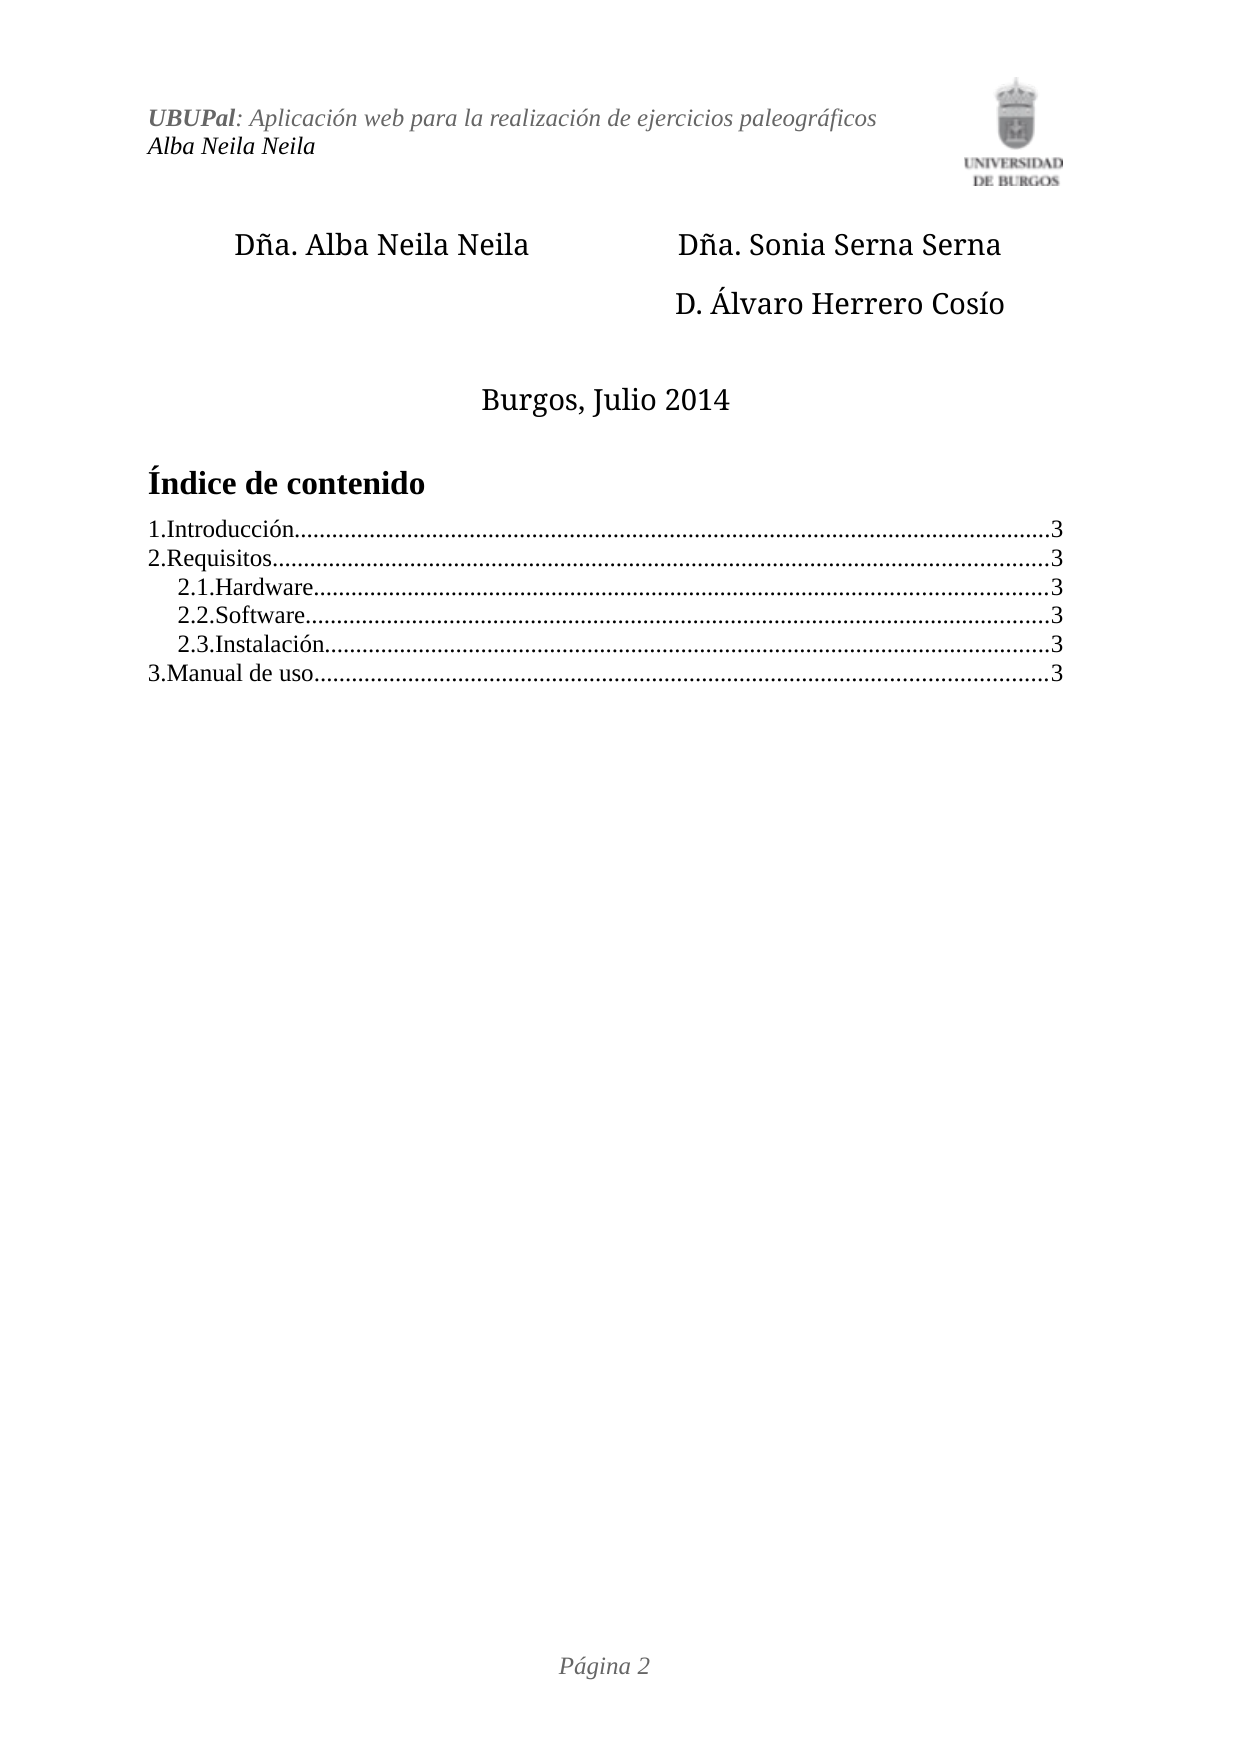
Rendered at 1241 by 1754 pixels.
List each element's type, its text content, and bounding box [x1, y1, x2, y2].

table_cell Dña. Alba Neila Neila [148, 218, 616, 329]
text 1.Introducción 3 [148, 514, 1063, 543]
text 2.3.Instalación 3 [177, 629, 1063, 658]
subtitle Índice de contenido [148, 463, 1063, 502]
picture [964, 77, 1063, 186]
text 2.Requisitos 3 [148, 543, 1063, 572]
text 3.Manual de uso 3 [148, 658, 1063, 687]
text 2.2.Software 3 [177, 601, 1063, 629]
text 2.1.Hardware 3 [177, 572, 1063, 601]
table_cell Dña. Sonia Serna Serna D. Álvaro Herrero Cosío [616, 218, 1064, 329]
